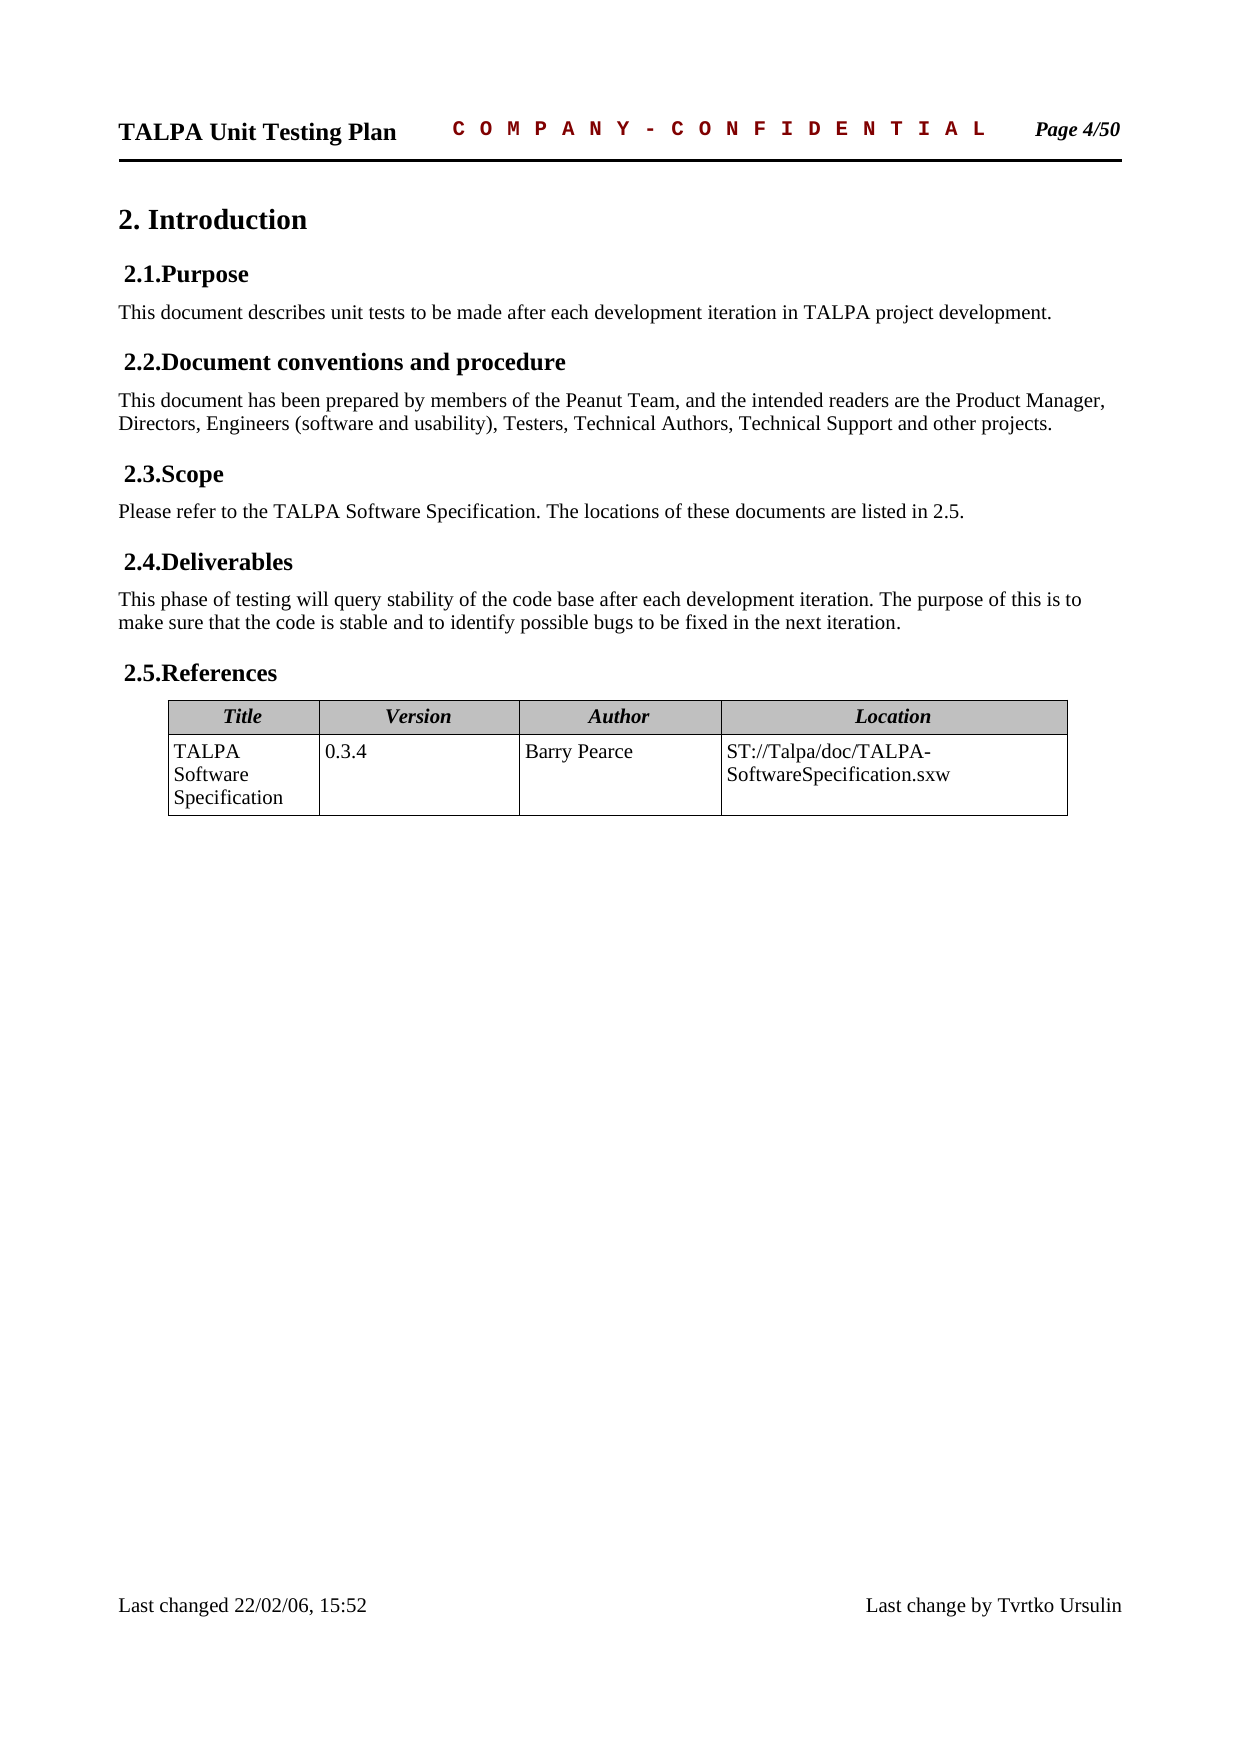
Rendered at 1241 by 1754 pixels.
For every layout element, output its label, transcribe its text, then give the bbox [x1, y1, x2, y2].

text This document describes unit tests to be made after each development iteration in TALPA project development. [118, 301, 1122, 323]
table_header Title [169, 701, 319, 734]
subtitle Deliverables [124, 548, 1122, 576]
subtitle Document conventions and procedure [124, 348, 1122, 376]
text This document has been prepared by members of the Peanut Team, and the intended readers are the Product Manager, Directors, Engineers (software and usability), Testers, Technical Authors, Technical Support and other projects. [118, 389, 1122, 435]
table_cell 0.3.4 [320, 735, 519, 815]
subtitle Scope [124, 460, 1122, 487]
table_header Version [320, 701, 519, 734]
text Please refer to the TALPA Software Specification. The locations of these documents are listed in 2.5. [118, 500, 1122, 523]
table_header Location [722, 701, 1067, 734]
subtitle Purpose [124, 260, 1122, 288]
table_header Author [520, 701, 721, 734]
subtitle Introduction [118, 203, 1122, 235]
table_cell TALPA Software Specification [169, 735, 319, 815]
table_cell ST://Talpa/doc/TALPA-SoftwareSpecification.sxw [722, 735, 1067, 815]
table_cell Barry Pearce [520, 735, 721, 815]
subtitle References [124, 659, 1122, 687]
text This phase of testing will query stability of the code base after each development iteration. The purpose of this is to make sure that the code is stable and to identify possible bugs to be fixed in the next iteration. [118, 588, 1122, 634]
